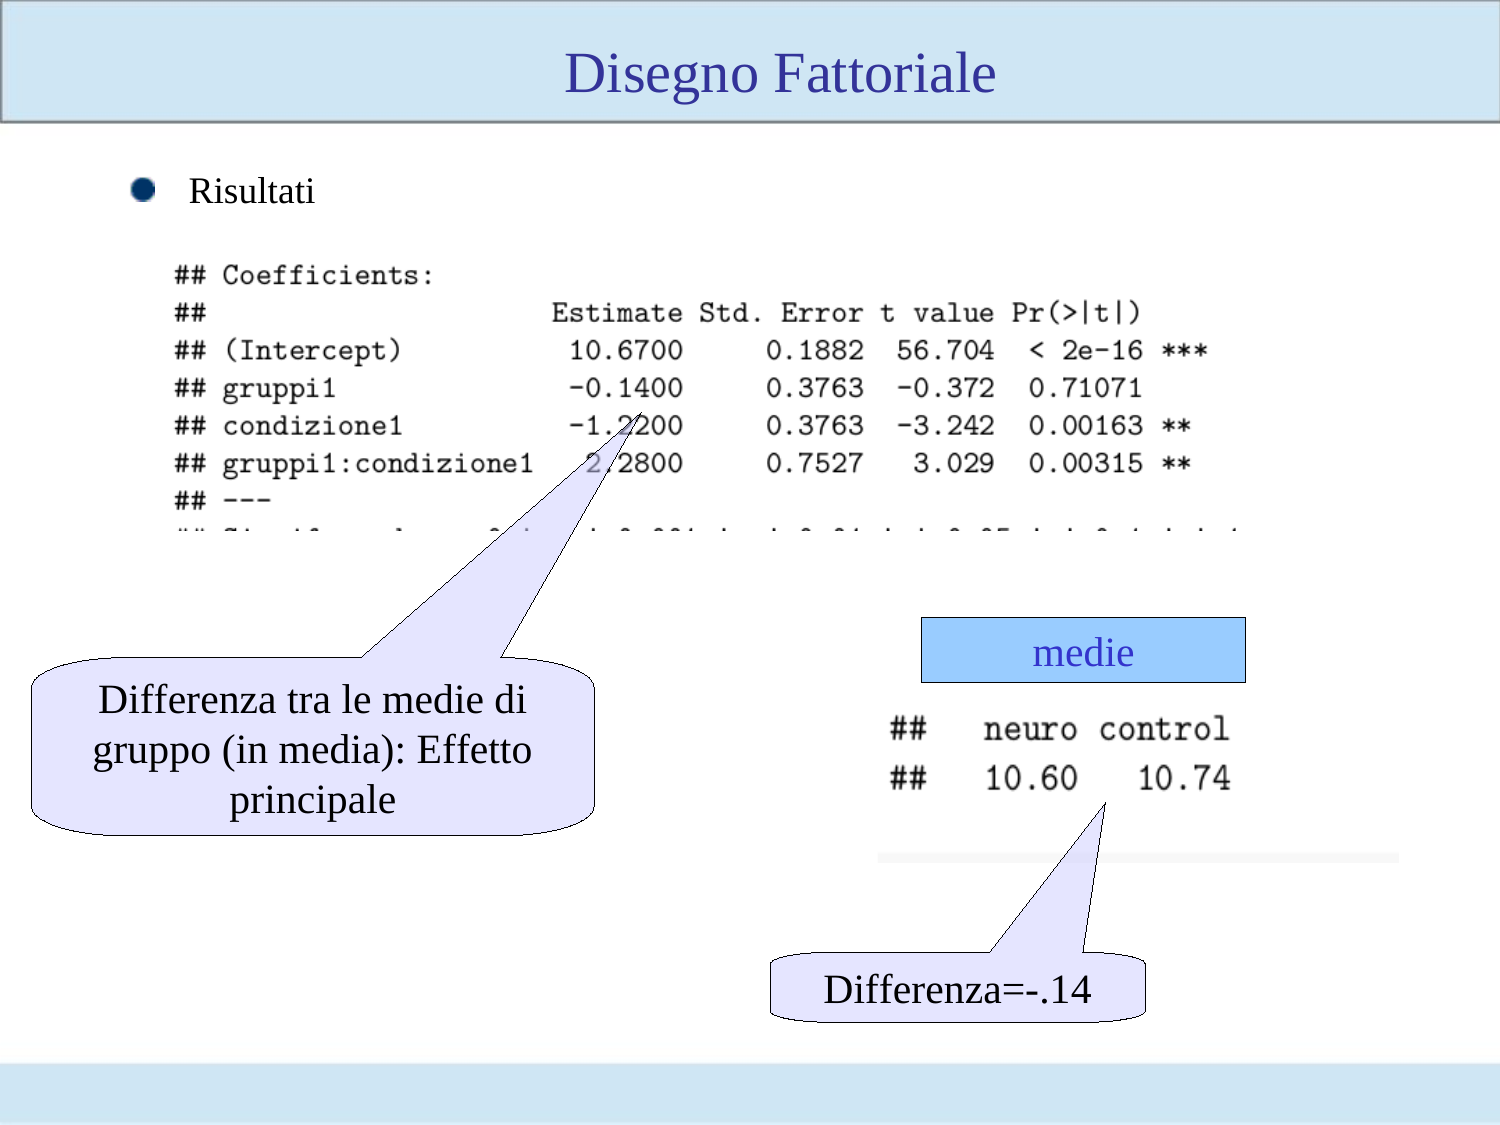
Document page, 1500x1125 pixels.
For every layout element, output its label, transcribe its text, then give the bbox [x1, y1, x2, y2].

text_box medie [921, 617, 1246, 683]
text_box Differenza=-.14 [770, 802, 1146, 1023]
picture [0, 0, 1500, 1125]
text_box Risultati [112, 157, 1476, 219]
title Disegno Fattoriale [249, 21, 1313, 117]
text_box Differenza tra le medie di gruppo (in media): Effetto principale [31, 412, 642, 836]
